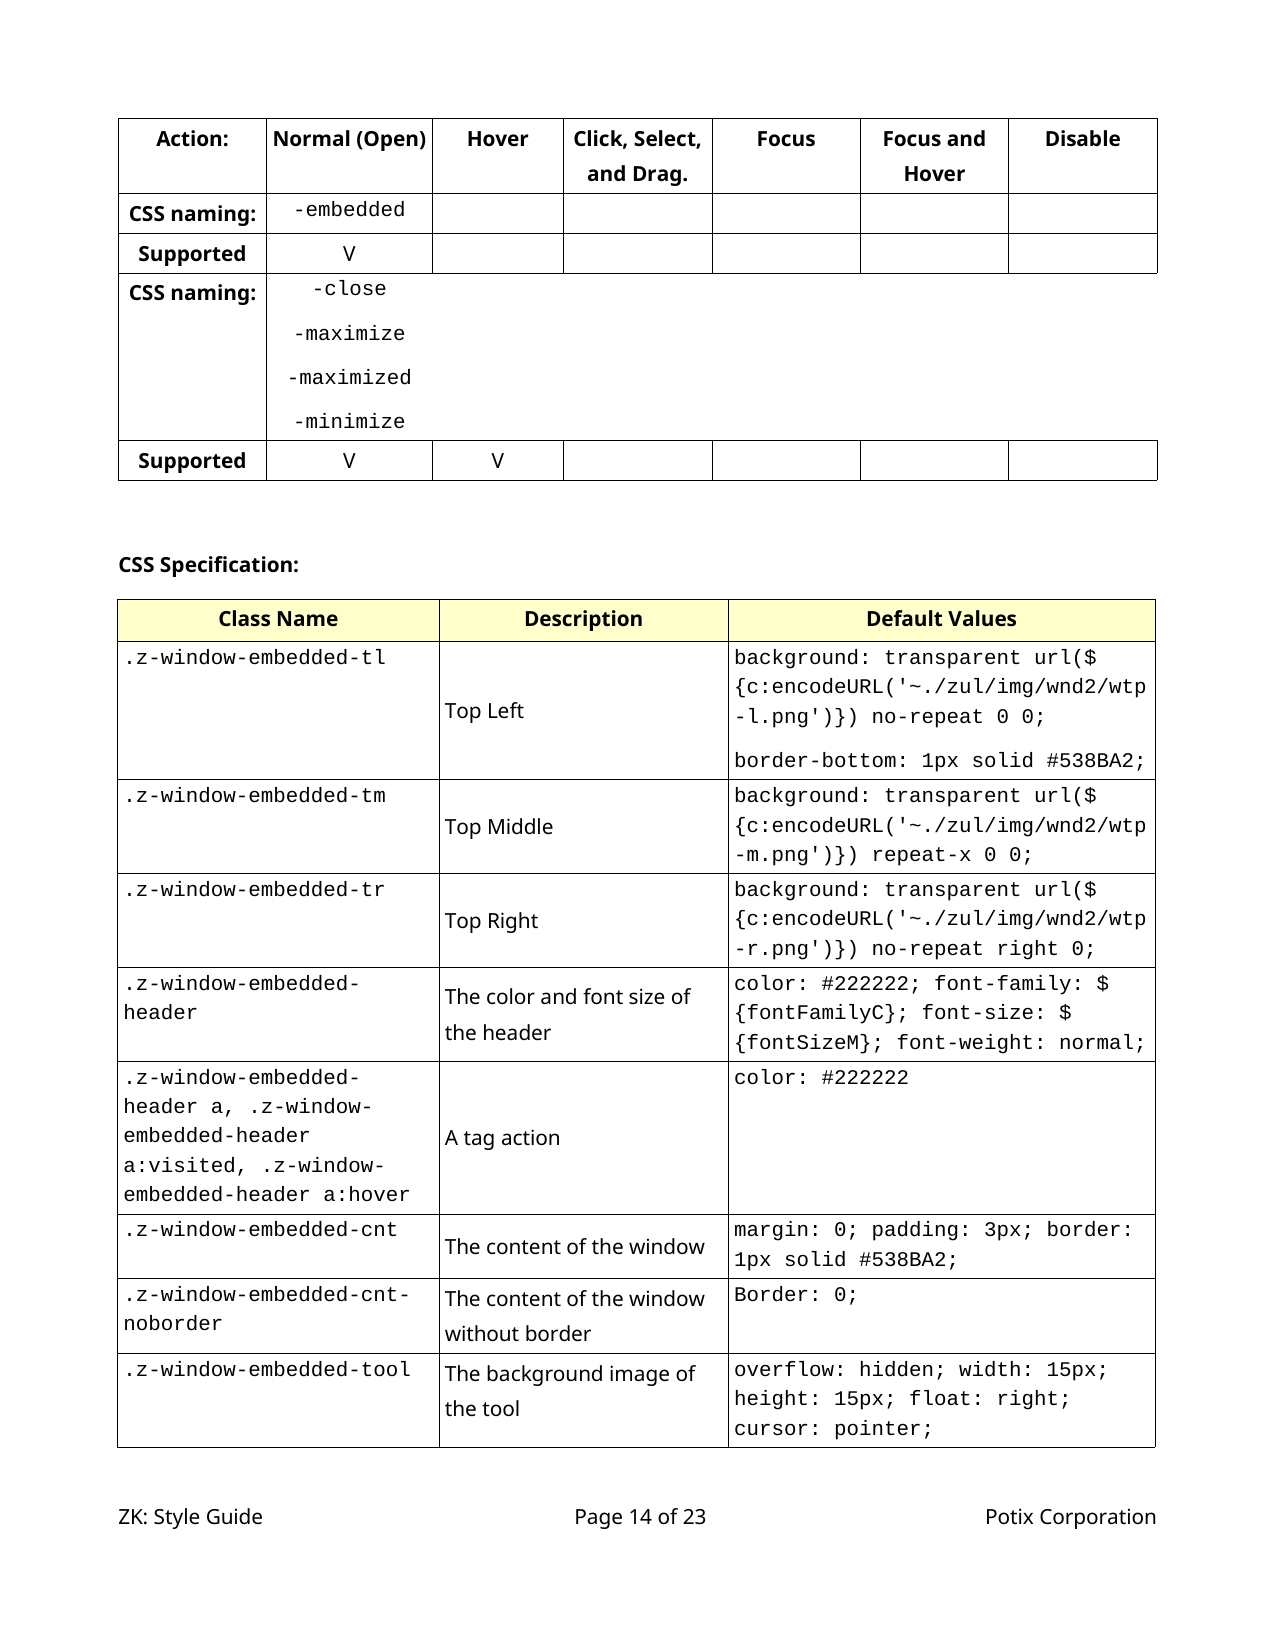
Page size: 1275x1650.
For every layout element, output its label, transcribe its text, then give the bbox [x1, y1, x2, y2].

table_cell -embedded [267, 194, 432, 233]
table_cell [860, 274, 1008, 440]
table_cell Supported [119, 234, 266, 273]
table_cell [1009, 441, 1157, 480]
table_cell .z-window-embedded-header a, .z-window-embedded-header a:visited, .z-window-embedded-header a:hover [118, 1062, 439, 1214]
table_cell The content of the window [440, 1215, 728, 1278]
table_cell V [433, 441, 563, 480]
text CSS Specification: [118, 550, 1157, 578]
table_cell color: #222222 [729, 1062, 1155, 1214]
table_cell [564, 194, 712, 233]
table_cell [713, 234, 860, 273]
table_cell [433, 194, 563, 233]
table_cell Top Left [440, 642, 728, 779]
table_cell .z-window-embedded-cnt-noborder [118, 1279, 439, 1353]
table_cell [433, 234, 563, 273]
table_cell color: #222222; font-family: ${fontFamilyC}; font-size: ${fontSizeM}; font-weight: normal; [729, 968, 1155, 1061]
table_header Description [440, 600, 728, 641]
table_cell background: transparent url(${c:encodeURL('~./zul/img/wnd2/wtp-r.png')}) no-repeat right 0; [729, 874, 1155, 967]
table_header Hover [433, 119, 563, 193]
table_cell margin: 0; padding: 3px; border: 1px solid #538BA2; [729, 1215, 1155, 1278]
table_cell CSS naming: [119, 194, 266, 233]
table_cell CSS naming: [119, 274, 266, 440]
table_cell [432, 274, 563, 440]
table_cell Top Right [440, 874, 728, 967]
table_cell A tag action [440, 1062, 728, 1214]
table_header Focus and Hover [861, 119, 1008, 193]
table_cell [861, 234, 1008, 273]
table_cell Supported [119, 441, 266, 480]
table_cell .z-window-embedded-tm [118, 780, 439, 873]
table_cell [861, 441, 1008, 480]
table_header Default Values [729, 600, 1155, 641]
table_cell V [267, 441, 432, 480]
table_cell .z-window-embedded-header [118, 968, 439, 1061]
table_cell The background image of the tool [440, 1354, 728, 1447]
table_cell [564, 441, 712, 480]
table_cell background: transparent url(${c:encodeURL('~./zul/img/wnd2/wtp-m.png')}) repeat-x 0 0; [729, 780, 1155, 873]
table_cell overflow: hidden; width: 15px; height: 15px; float: right; cursor: pointer; [729, 1354, 1155, 1447]
table_cell [1008, 274, 1157, 440]
table_header Focus [713, 119, 860, 193]
table_cell V [267, 234, 432, 273]
table_cell The color and font size of the header [440, 968, 728, 1061]
table_cell background: transparent url(${c:encodeURL('~./zul/img/wnd2/wtp-l.png')}) no-repeat 0 0; border-bottom: 1px solid #538BA2; [729, 642, 1155, 779]
table_cell [1009, 234, 1157, 273]
table_cell [712, 274, 860, 440]
table_cell Top Middle [440, 780, 728, 873]
table_cell .z-window-embedded-cnt [118, 1215, 439, 1278]
table_cell [564, 234, 712, 273]
table_header Click, Select, and Drag. [564, 119, 712, 193]
table_header Action: [119, 119, 266, 193]
table_cell [1009, 194, 1157, 233]
table_cell Border: 0; [729, 1279, 1155, 1353]
table_header Class Name [118, 600, 439, 641]
table_cell .z-window-embedded-tl [118, 642, 439, 779]
table_cell [713, 194, 860, 233]
table_cell The content of the window without border [440, 1279, 728, 1353]
table_header Disable [1009, 119, 1157, 193]
table_cell -close -maximize -maximized -minimize [267, 274, 432, 440]
table_cell [861, 194, 1008, 233]
table_cell .z-window-embedded-tr [118, 874, 439, 967]
table_header Normal (Open) [267, 119, 432, 193]
table_cell [563, 274, 712, 440]
table_cell .z-window-embedded-tool [118, 1354, 439, 1447]
table_cell [713, 441, 860, 480]
